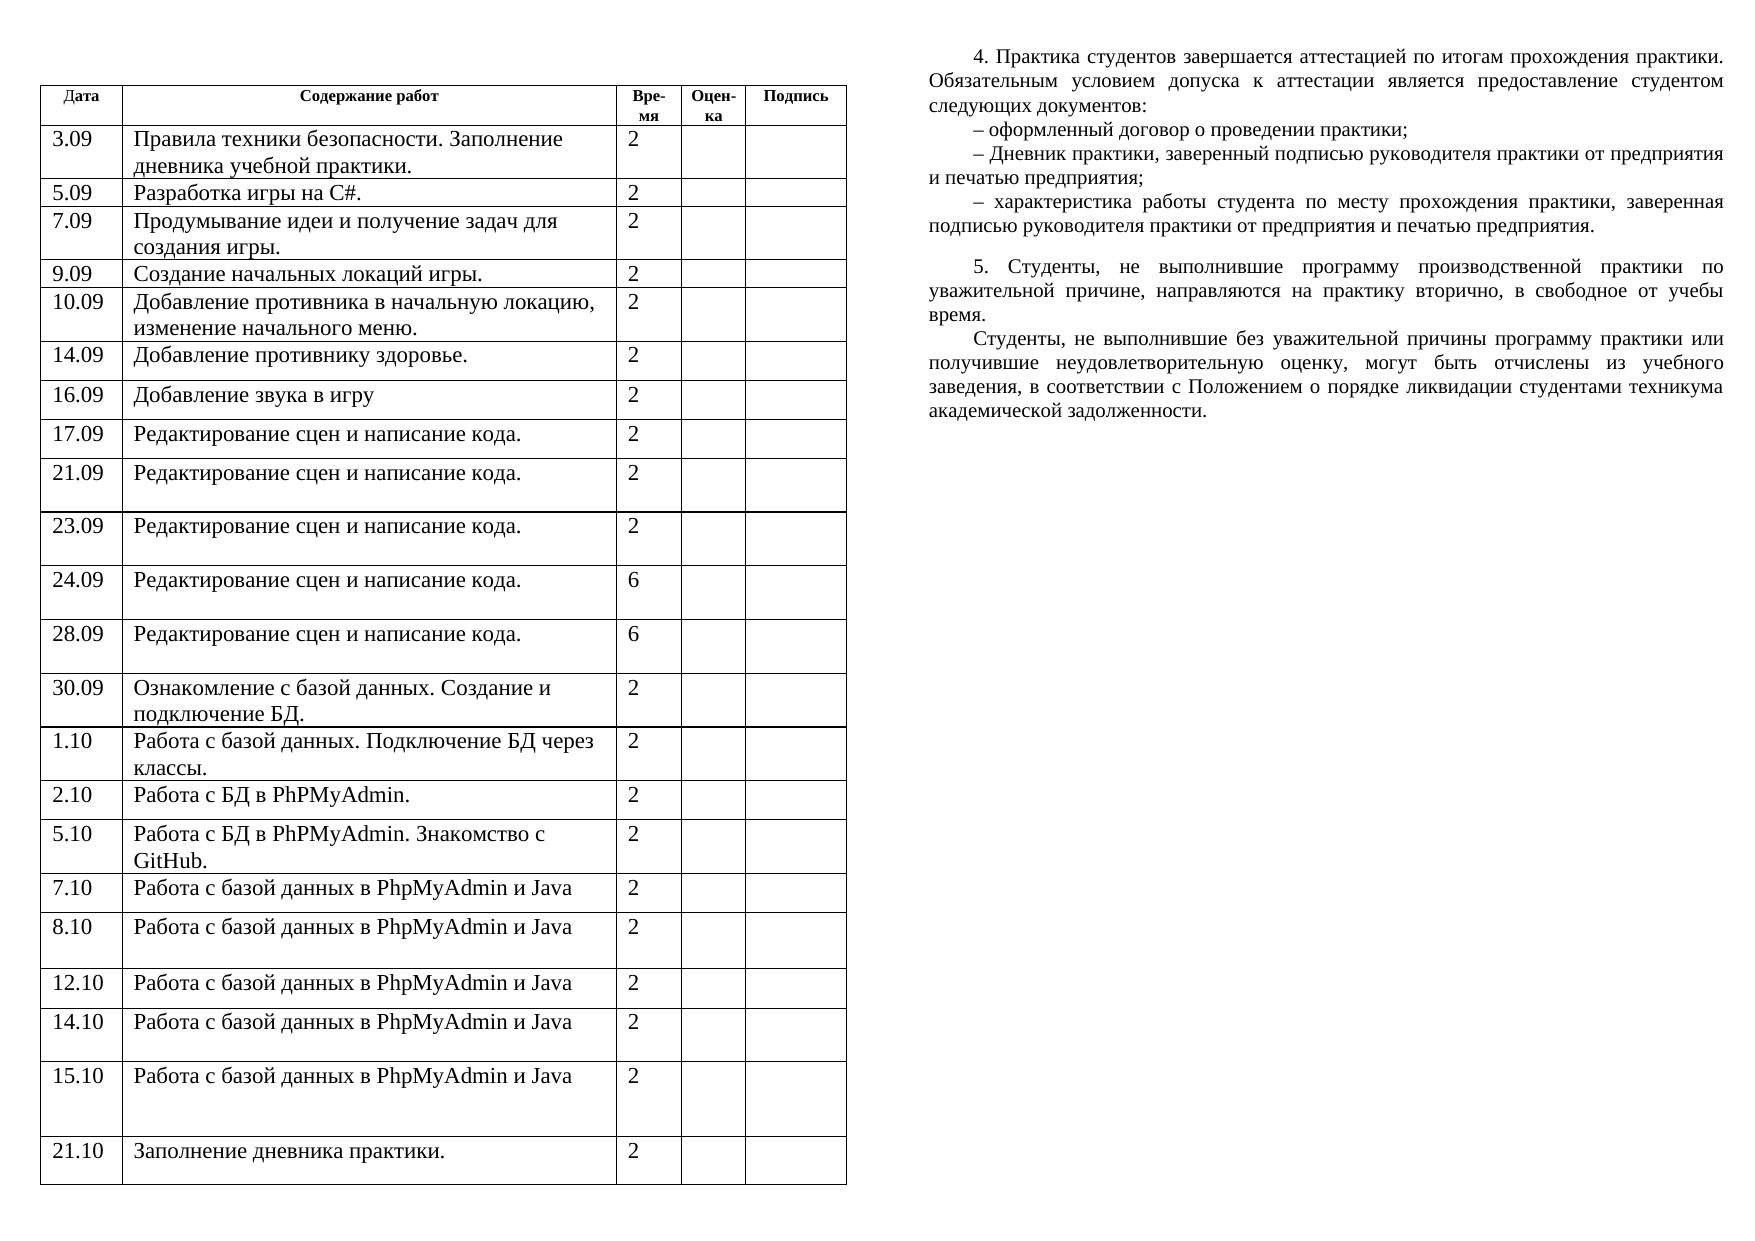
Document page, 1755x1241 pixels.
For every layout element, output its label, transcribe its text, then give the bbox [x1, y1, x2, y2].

table_cell [682, 288, 745, 341]
table_cell Работа с базой данных в PhpMyAdmin и Java [123, 874, 616, 912]
table_cell Создание начальных локаций игры. [123, 260, 616, 287]
table_cell Работа с базой данных в PhpMyAdmin и Java [123, 913, 616, 968]
table_cell [746, 913, 846, 968]
table_cell Заполнение дневника практики. [123, 1137, 616, 1184]
table_cell 2 [617, 420, 681, 458]
table_cell [746, 820, 846, 873]
table_cell 16.09 [41, 381, 122, 419]
table_cell [682, 459, 745, 511]
table_cell [746, 566, 846, 619]
table_header Содержание работ [123, 86, 616, 124]
table_cell [746, 207, 846, 259]
table_cell Редактирование сцен и написание кода. [123, 459, 616, 511]
table_cell Редактирование сцен и написание кода. [123, 620, 616, 673]
table_cell 2 [617, 969, 681, 1007]
table_cell 2 [617, 342, 681, 379]
table_cell [682, 874, 745, 912]
table_cell [746, 513, 846, 565]
table_cell 2 [617, 728, 681, 780]
table_cell 15.10 [41, 1062, 122, 1136]
table_cell [746, 728, 846, 780]
table_cell [682, 513, 745, 565]
table_cell [682, 1137, 745, 1184]
table_header Дата [41, 86, 122, 124]
table_cell [746, 1137, 846, 1184]
table_cell 2 [617, 1137, 681, 1184]
table_cell [746, 459, 846, 511]
table_cell Работа с БД в PhPMyAdmin. [123, 781, 616, 819]
table_cell [746, 179, 846, 206]
table_cell 24.09 [41, 566, 122, 619]
table_cell 14.09 [41, 342, 122, 379]
table_cell 7.09 [41, 207, 122, 259]
table_header Вре- мя [617, 86, 681, 124]
text 5. Студенты, не выполнившие программу производственной практики по уважительной причине, направляются на практику вторично, в свободное от учебы время. [929, 253, 1724, 326]
table_cell 2 [617, 820, 681, 873]
table_cell [682, 1009, 745, 1061]
table_cell 8.10 [41, 913, 122, 968]
table_cell 1.10 [41, 728, 122, 780]
table_cell 2 [617, 459, 681, 511]
table_cell 2 [617, 513, 681, 565]
table_cell 2 [617, 913, 681, 968]
table_cell 9.09 [41, 260, 122, 287]
text 4. Практика студентов завершается аттестацией по итогам прохождения практики. Обязательным условием допуска к аттестации является предоставление студентом следующих документов: [929, 44, 1724, 117]
table_cell [746, 781, 846, 819]
table_cell [746, 342, 846, 379]
table_cell 23.09 [41, 513, 122, 565]
table_cell Правила техники безопасности. Заполнение дневника учебной практики. [123, 126, 616, 178]
table_cell Редактирование сцен и написание кода. [123, 420, 616, 458]
table_cell [746, 260, 846, 287]
table_cell [682, 381, 745, 419]
table_cell 2 [617, 781, 681, 819]
table_cell 6 [617, 566, 681, 619]
text – характеристика работы студента по месту прохождения практики, заверенная подписью руководителя практики от предприятия и печатью предприятия. [929, 189, 1724, 237]
table_cell 30.09 [41, 674, 122, 726]
table_cell 2 [617, 288, 681, 341]
table_cell Работа с базой данных. Подключение БД через классы. [123, 728, 616, 780]
table_cell 2 [617, 207, 681, 259]
table_cell [746, 1009, 846, 1061]
table_cell 12.10 [41, 969, 122, 1007]
table_cell Разработка игры на C#. [123, 179, 616, 206]
table_cell 2 [617, 1062, 681, 1136]
table_cell 2 [617, 126, 681, 178]
table_cell [682, 1062, 745, 1136]
table_header Подпись [746, 86, 846, 124]
text – Дневник практики, заверенный подписью руководителя практики от предприятия и печатью предприятия; [929, 141, 1724, 189]
table_cell 2 [617, 1009, 681, 1061]
table_cell 2 [617, 179, 681, 206]
table_cell [682, 260, 745, 287]
table_cell [682, 969, 745, 1007]
table_cell 2 [617, 381, 681, 419]
table_cell Редактирование сцен и написание кода. [123, 566, 616, 619]
table_cell 10.09 [41, 288, 122, 341]
table_cell Добавление противника в начальную локацию, изменение начального меню. [123, 288, 616, 341]
table_cell 2 [617, 874, 681, 912]
table_cell [682, 179, 745, 206]
table_cell Ознакомление с базой данных. Создание и подключение БД. [123, 674, 616, 726]
table_cell 21.09 [41, 459, 122, 511]
table_cell [682, 728, 745, 780]
table_cell [746, 381, 846, 419]
table_cell 2.10 [41, 781, 122, 819]
table_cell [746, 288, 846, 341]
table_cell [682, 620, 745, 673]
table_cell [682, 781, 745, 819]
table_cell 21.10 [41, 1137, 122, 1184]
table_cell [746, 969, 846, 1007]
table_cell [746, 620, 846, 673]
table_cell Работа с базой данных в PhpMyAdmin и Java [123, 969, 616, 1007]
table_cell [682, 342, 745, 379]
table_cell Добавление звука в игру [123, 381, 616, 419]
table_cell [682, 126, 745, 178]
table_cell [746, 674, 846, 726]
table_cell Работа с базой данных в PhpMyAdmin и Java [123, 1009, 616, 1061]
table_cell 14.10 [41, 1009, 122, 1061]
table_cell 2 [617, 674, 681, 726]
table_cell 6 [617, 620, 681, 673]
table_cell Добавление противнику здоровье. [123, 342, 616, 379]
table_cell [746, 874, 846, 912]
table_cell 7.10 [41, 874, 122, 912]
table_cell [746, 126, 846, 178]
table_cell [682, 674, 745, 726]
table_cell [746, 1062, 846, 1136]
table_cell [682, 566, 745, 619]
table_cell [746, 420, 846, 458]
table_cell 2 [617, 260, 681, 287]
table_cell [682, 207, 745, 259]
table_cell 5.09 [41, 179, 122, 206]
table_cell 3.09 [41, 126, 122, 178]
table_header Оцен- ка [682, 86, 745, 124]
text Студенты, не выполнившие без уважительной причины программу практики или получившие неудовлетворительную оценку, могут быть отчислены из учебного заведения, в соответствии с Положением о порядке ликвидации студентами техникума академической задолженности. [929, 326, 1724, 422]
table_cell Работа с базой данных в PhpMyAdmin и Java [123, 1062, 616, 1136]
table_cell 17.09 [41, 420, 122, 458]
table_cell Редактирование сцен и написание кода. [123, 513, 616, 565]
table_cell 5.10 [41, 820, 122, 873]
table_cell Продумывание идеи и получение задач для создания игры. [123, 207, 616, 259]
table_cell [682, 913, 745, 968]
table_cell Работа с БД в PhPMyAdmin. Знакомство с GitHub. [123, 820, 616, 873]
table_cell [682, 820, 745, 873]
table_cell 28.09 [41, 620, 122, 673]
text – оформленный договор о проведении практики; [929, 117, 1724, 141]
table_cell [682, 420, 745, 458]
